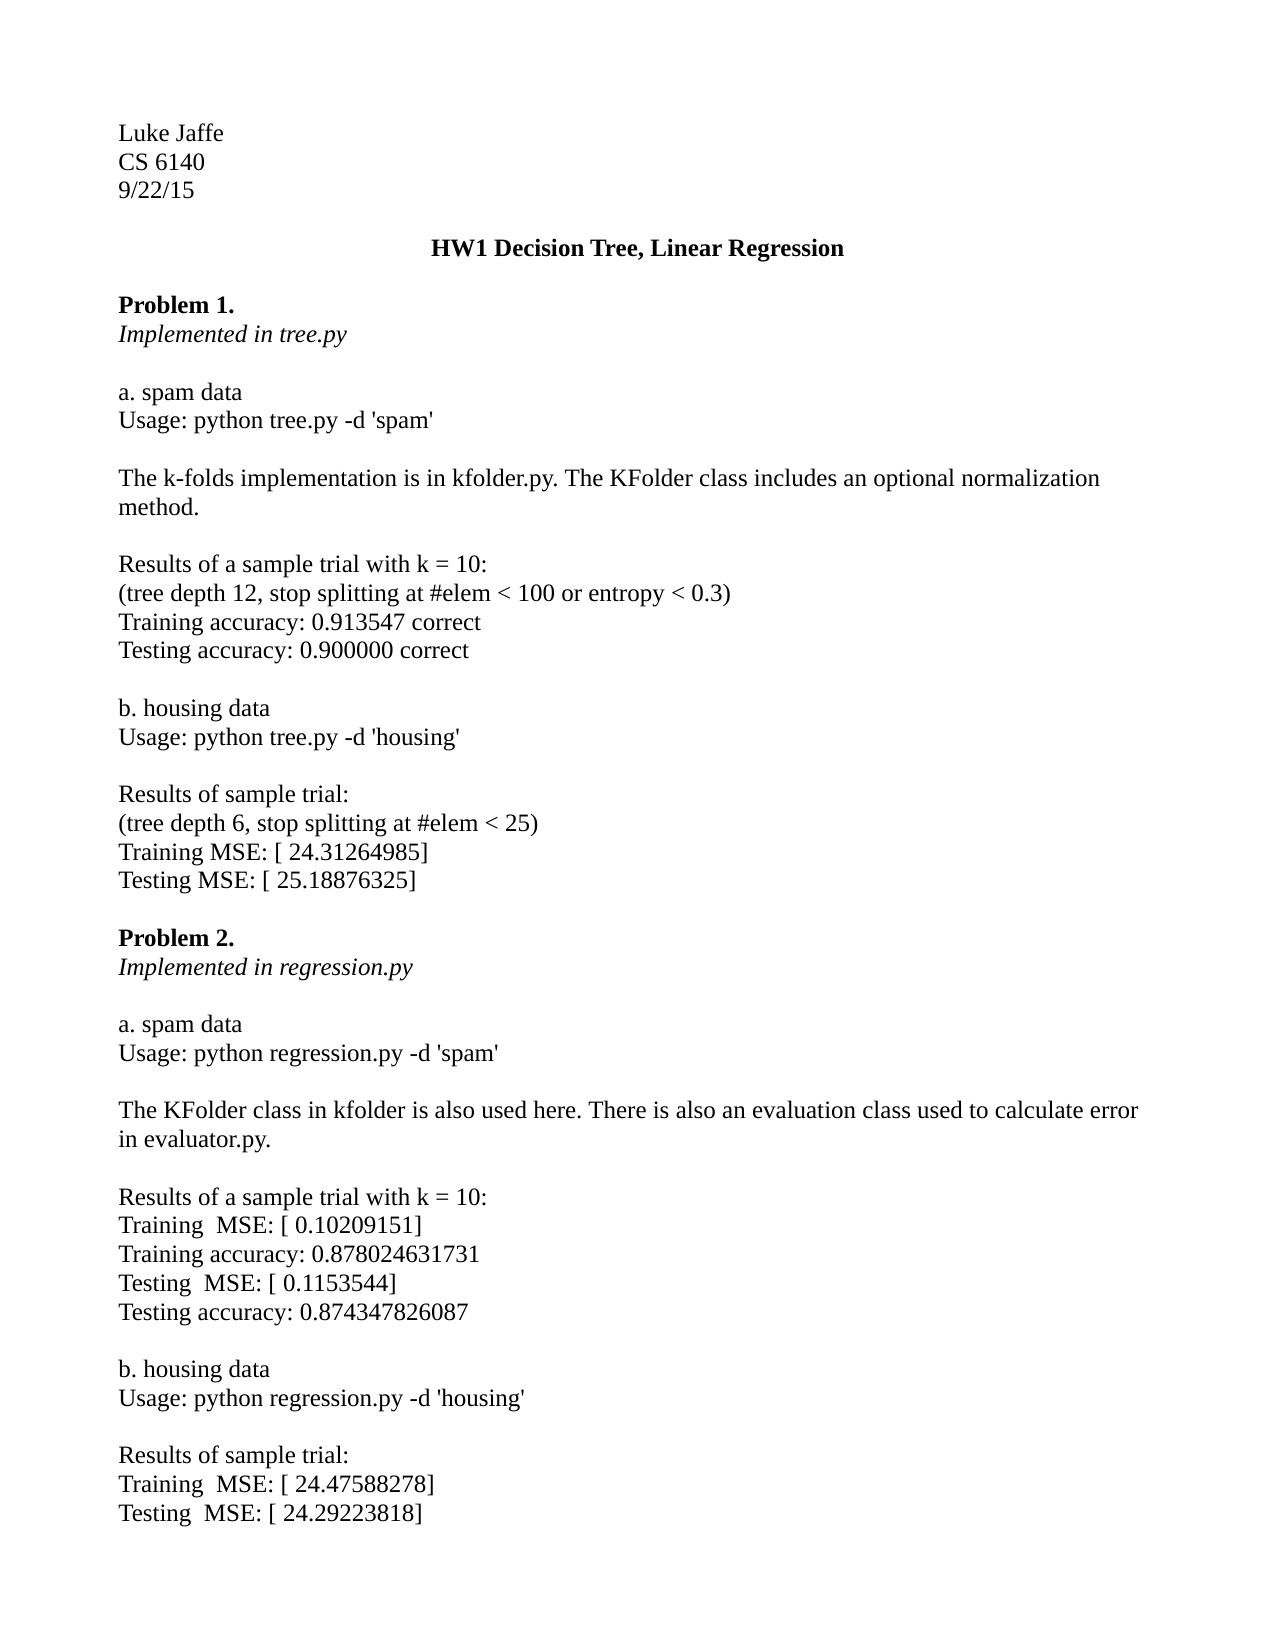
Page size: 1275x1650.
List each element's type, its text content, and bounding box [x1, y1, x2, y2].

text a. spam data [118, 377, 1157, 406]
text CS 6140 [118, 147, 1157, 176]
text b. housing data [118, 1354, 1157, 1383]
text Training accuracy: 0.913547 correct [118, 607, 1157, 636]
text (tree depth 6, stop splitting at #elem < 25) [118, 808, 1157, 837]
text Usage: python regression.py -d 'housing' [118, 1383, 1157, 1412]
text Training MSE: [ 24.31264985] [118, 837, 1157, 866]
text The KFolder class in kfolder is also used here. There is also an evaluation class used to calculate error in evaluator.py. [118, 1096, 1157, 1153]
text Training MSE: [ 0.10209151] [118, 1211, 1157, 1239]
text Testing MSE: [ 0.1153544] [118, 1268, 1157, 1297]
text Usage: python tree.py -d 'spam' [118, 406, 1157, 434]
text The k-folds implementation is in kfolder.py. The KFolder class includes an optional normalization method. [118, 463, 1157, 521]
text Testing accuracy: 0.900000 correct [118, 636, 1157, 664]
text a. spam data [118, 1009, 1157, 1038]
text Implemented in tree.py [118, 319, 1157, 348]
text Luke Jaffe [118, 118, 1157, 147]
text Problem 2. [118, 923, 1157, 952]
text Training accuracy: 0.878024631731 [118, 1239, 1157, 1268]
text Training MSE: [ 24.47588278] [118, 1469, 1157, 1498]
text Testing accuracy: 0.874347826087 [118, 1297, 1157, 1326]
text (tree depth 12, stop splitting at #elem < 100 or entropy < 0.3) [118, 578, 1157, 607]
text Results of a sample trial with k = 10: [118, 549, 1157, 578]
text Usage: python regression.py -d 'spam' [118, 1038, 1157, 1067]
text Usage: python tree.py -d 'housing' [118, 722, 1157, 751]
text Problem 1. [118, 291, 1157, 319]
text HW1 Decision Tree, Linear Regression [118, 233, 1157, 262]
text Testing MSE: [ 24.29223818] [118, 1498, 1157, 1527]
text Testing MSE: [ 25.18876325] [118, 866, 1157, 894]
text Results of sample trial: [118, 1441, 1157, 1469]
text Results of a sample trial with k = 10: [118, 1182, 1157, 1211]
text 9/22/15 [118, 176, 1157, 204]
text Implemented in regression.py [118, 952, 1157, 981]
text b. housing data [118, 693, 1157, 722]
text Results of sample trial: [118, 779, 1157, 808]
